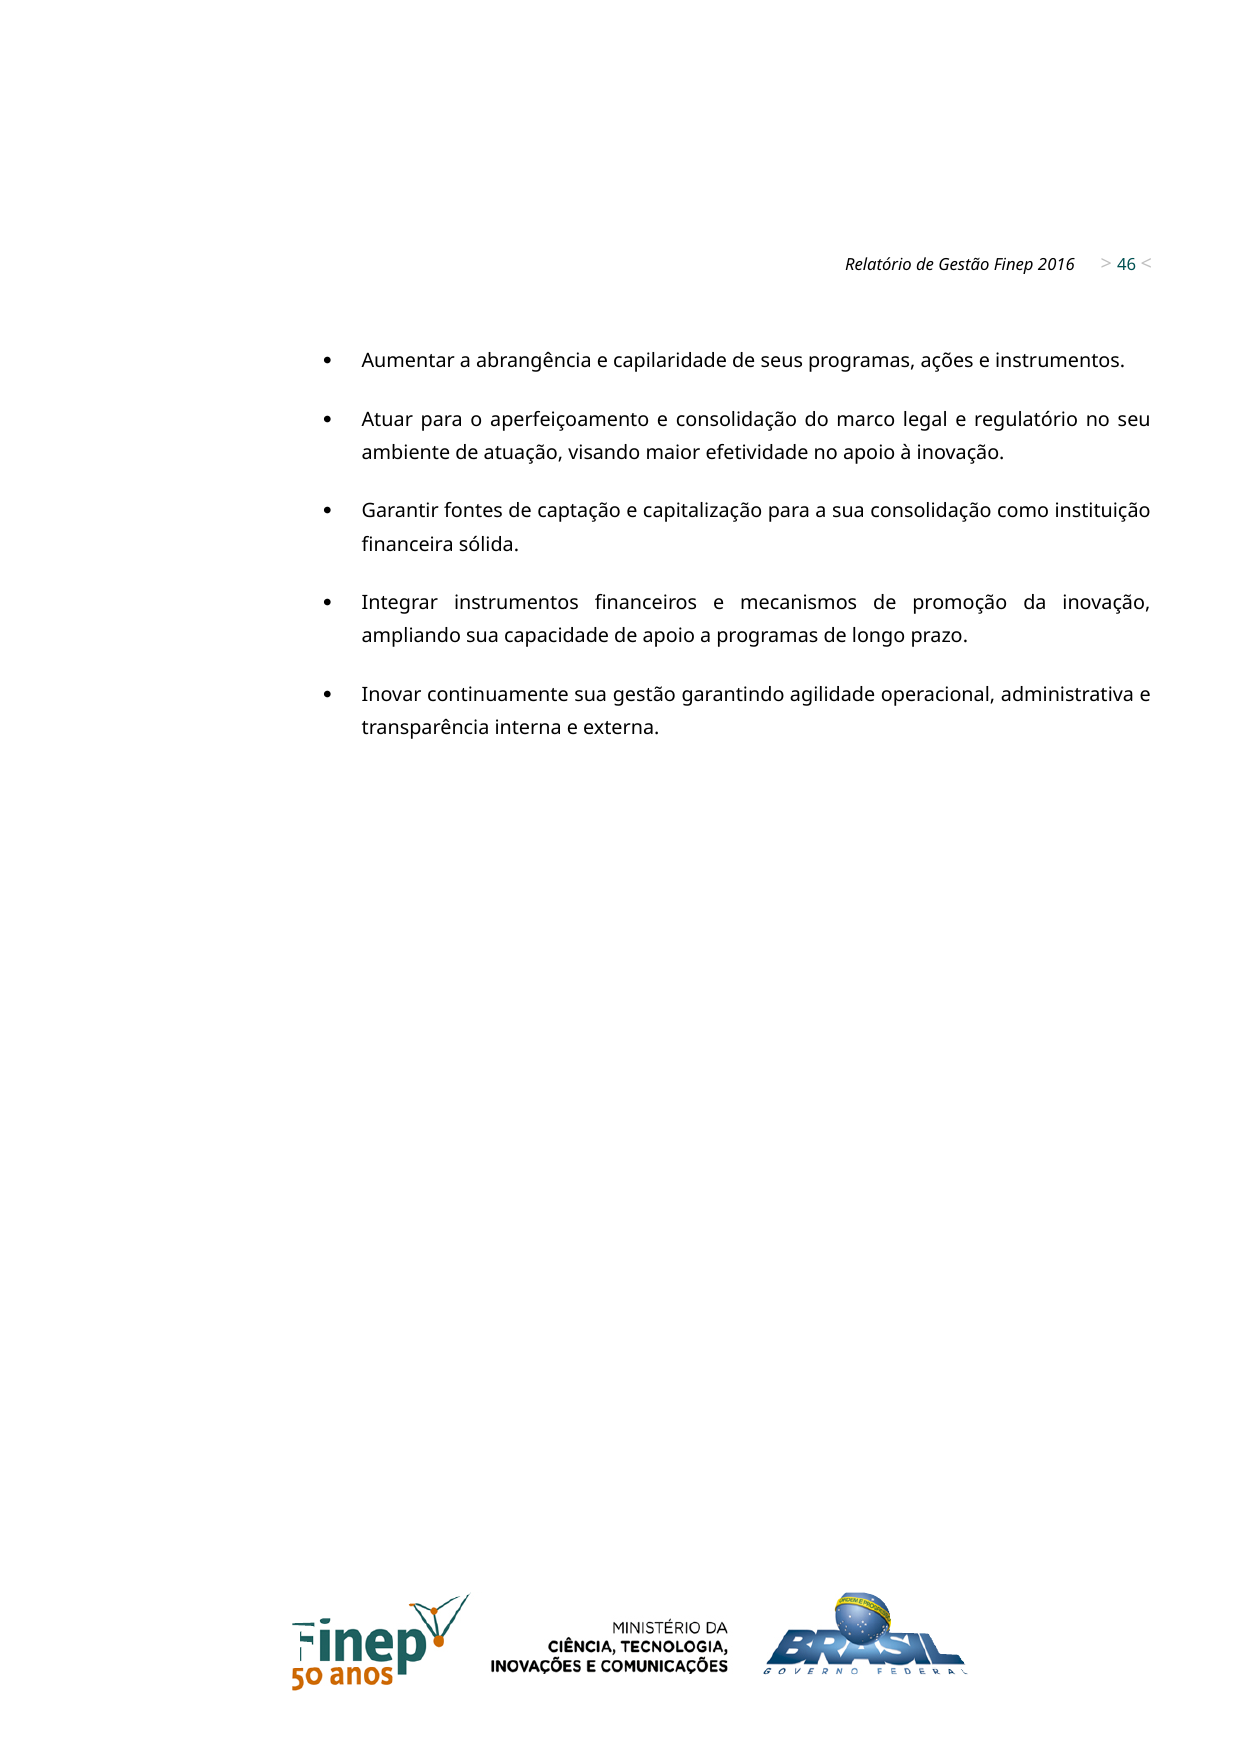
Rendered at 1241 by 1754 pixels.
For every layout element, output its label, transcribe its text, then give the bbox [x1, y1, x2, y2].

list Garantir fontes de captação e capitalização para a sua consolidação como instituição financeira sólida. [324, 491, 1152, 558]
list Inovar continuamente sua gestão garantindo agilidade operacional, administrativa e transparência interna e externa. [324, 674, 1152, 741]
list Integrar instrumentos financeiros e mecanismos de promoção da inovação, ampliando sua capacidade de apoio a programas de longo prazo. [324, 583, 1152, 649]
list Atuar para o aperfeiçoamento e consolidação do marco legal e regulatório no seu ambiente de atuação, visando maior efetividade no apoio à inovação. [324, 399, 1152, 466]
list Aumentar a abrangência e capilaridade de seus programas, ações e instrumentos. [324, 341, 1152, 374]
